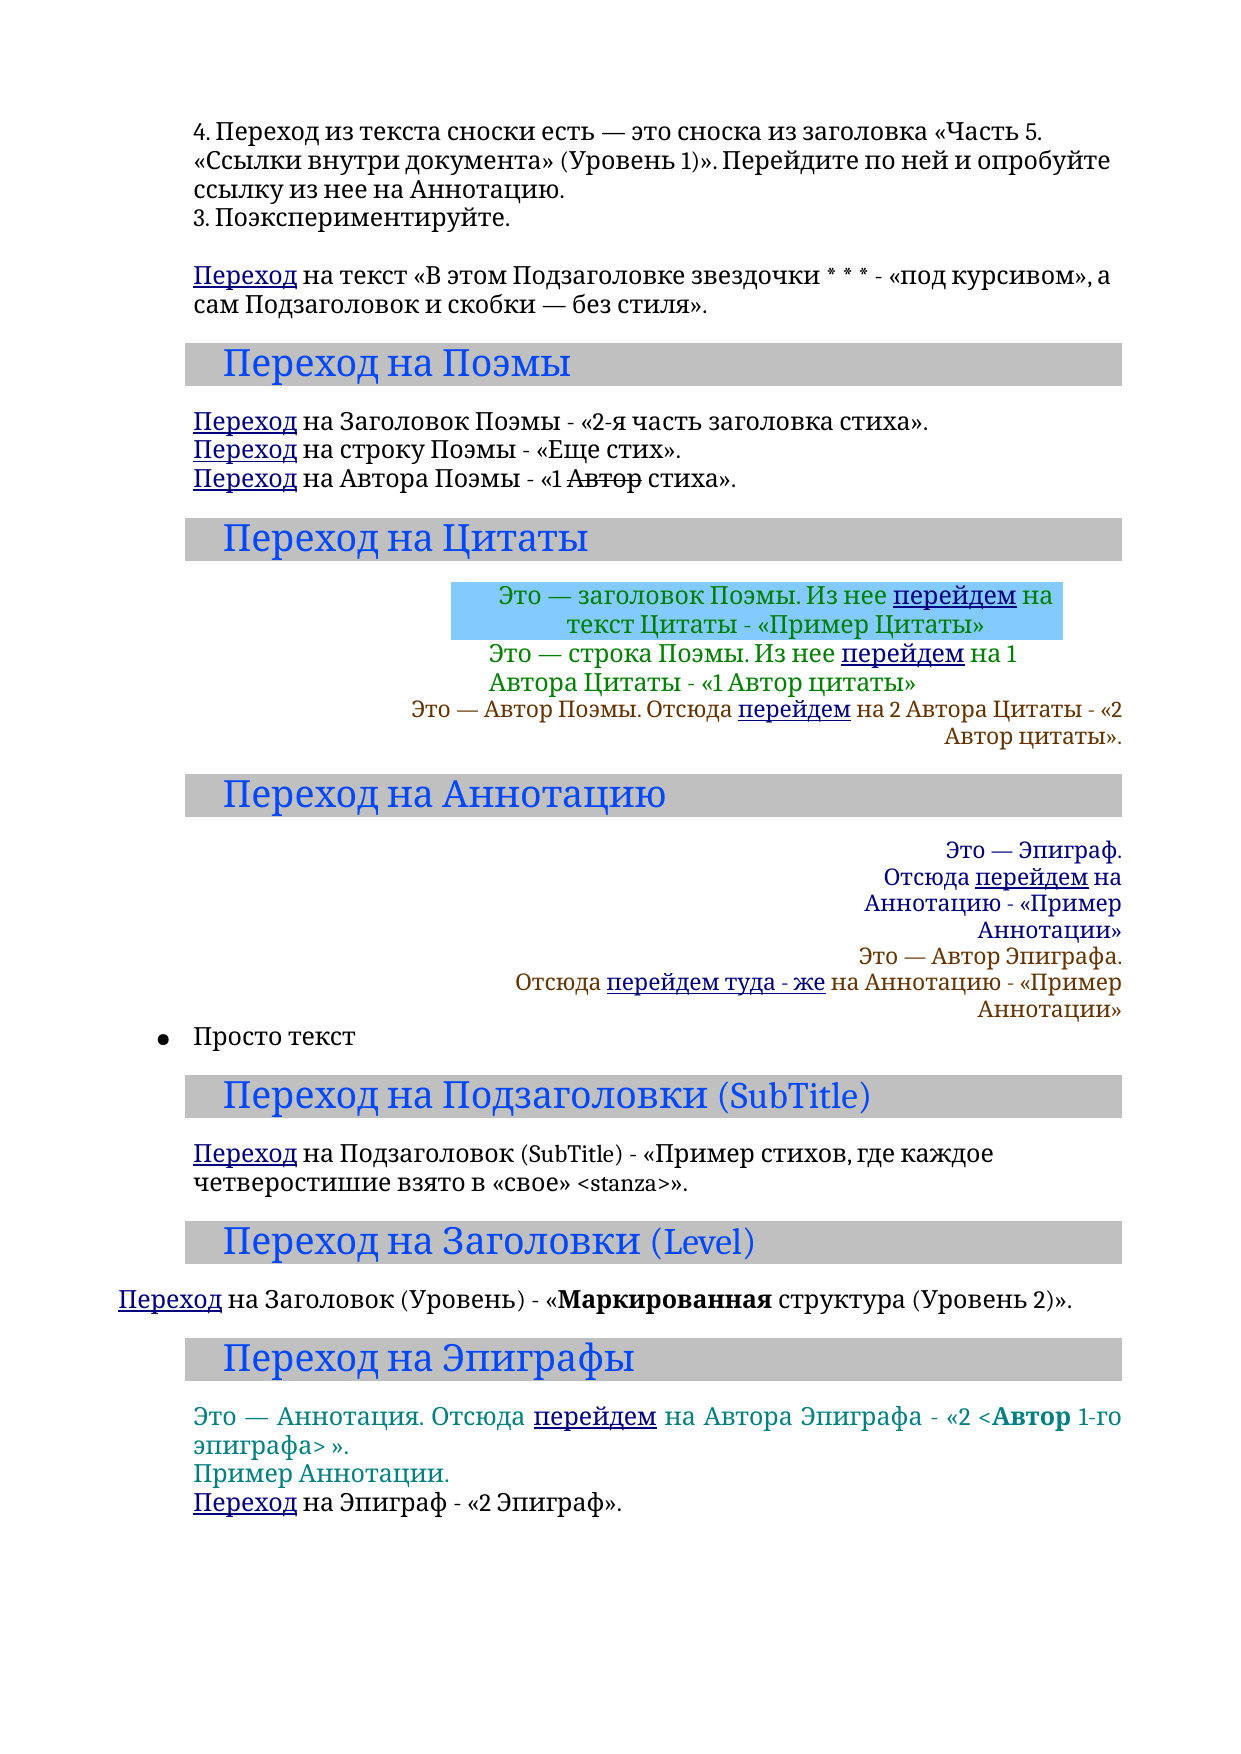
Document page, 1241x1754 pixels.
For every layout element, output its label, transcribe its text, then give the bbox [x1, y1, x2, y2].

list 4. Переход из текста сноски есть — это сноска из заголовка «Часть 5. «Ссылки внутри документа» (Уровень 1)». Перейдите по ней и опробуйте ссылку из нее на Аннотацию. [156, 118, 1122, 204]
list Пример Аннотации. [156, 1460, 1122, 1489]
list Переход на текст «В этом Подзаголовке звездочки * * * - «под курсивом», а сам Подзаголовок и скобки — без стиля». [156, 262, 1122, 319]
list Переход на Аннотацию [185, 774, 1122, 817]
list Переход на строку Поэмы - «Еще стих». [156, 436, 1122, 465]
list Переход на Поэмы [185, 343, 1122, 386]
list Переход на Подзаголовки (SubTitle) [185, 1075, 1122, 1118]
text Переход на Заголовок (Уровень) - «Маркированная структура (Уровень 2)». [118, 1286, 1122, 1314]
list Это — строка Поэмы. Из нее перейдем на 1 Автора Цитаты - «1 Автор цитаты» [451, 640, 1063, 697]
list Это — Автор Поэмы. Отсюда перейдем на 2 Автора Цитаты - «2 Автор цитаты». [362, 697, 1122, 750]
list Отсюда перейдем туда - же на Аннотацию - «Пример Аннотации» [362, 970, 1122, 1023]
list Просто текст [156, 1023, 1122, 1052]
list Переход на Автора Поэмы - «1 Автор стиха». [156, 465, 1122, 494]
list Переход на Заголовок Поэмы - «2-я часть заголовка стиха». [156, 408, 1122, 436]
list 3. Поэкспериментируйте. [156, 204, 1122, 233]
list Переход на Эпиграф - «2 Эпиграф». [156, 1489, 1122, 1518]
list Переход на Заголовки (Level) [185, 1221, 1122, 1264]
title Это — заголовок Поэмы. Из нее перейдем на текст Цитаты - «Пример Цитаты» [451, 582, 1063, 640]
list Это — Аннотация. Отсюда перейдем на Автора Эпиграфа - «2 <Автор 1-го эпиграфа> ». [156, 1403, 1122, 1460]
list Переход на Эпиграфы [185, 1338, 1122, 1381]
list Отсюда перейдем на Аннотацию - «Пример Аннотации» [746, 865, 1122, 944]
list Это — Автор Эпиграфа. [362, 944, 1122, 970]
list Это — Эпиграф. [746, 838, 1122, 865]
list Переход на Цитаты [185, 518, 1122, 561]
list Переход на Подзаголовок (SubTitle) - «Пример стихов, где каждое четверостишие взято в «свое» <stanza>». [156, 1140, 1122, 1197]
